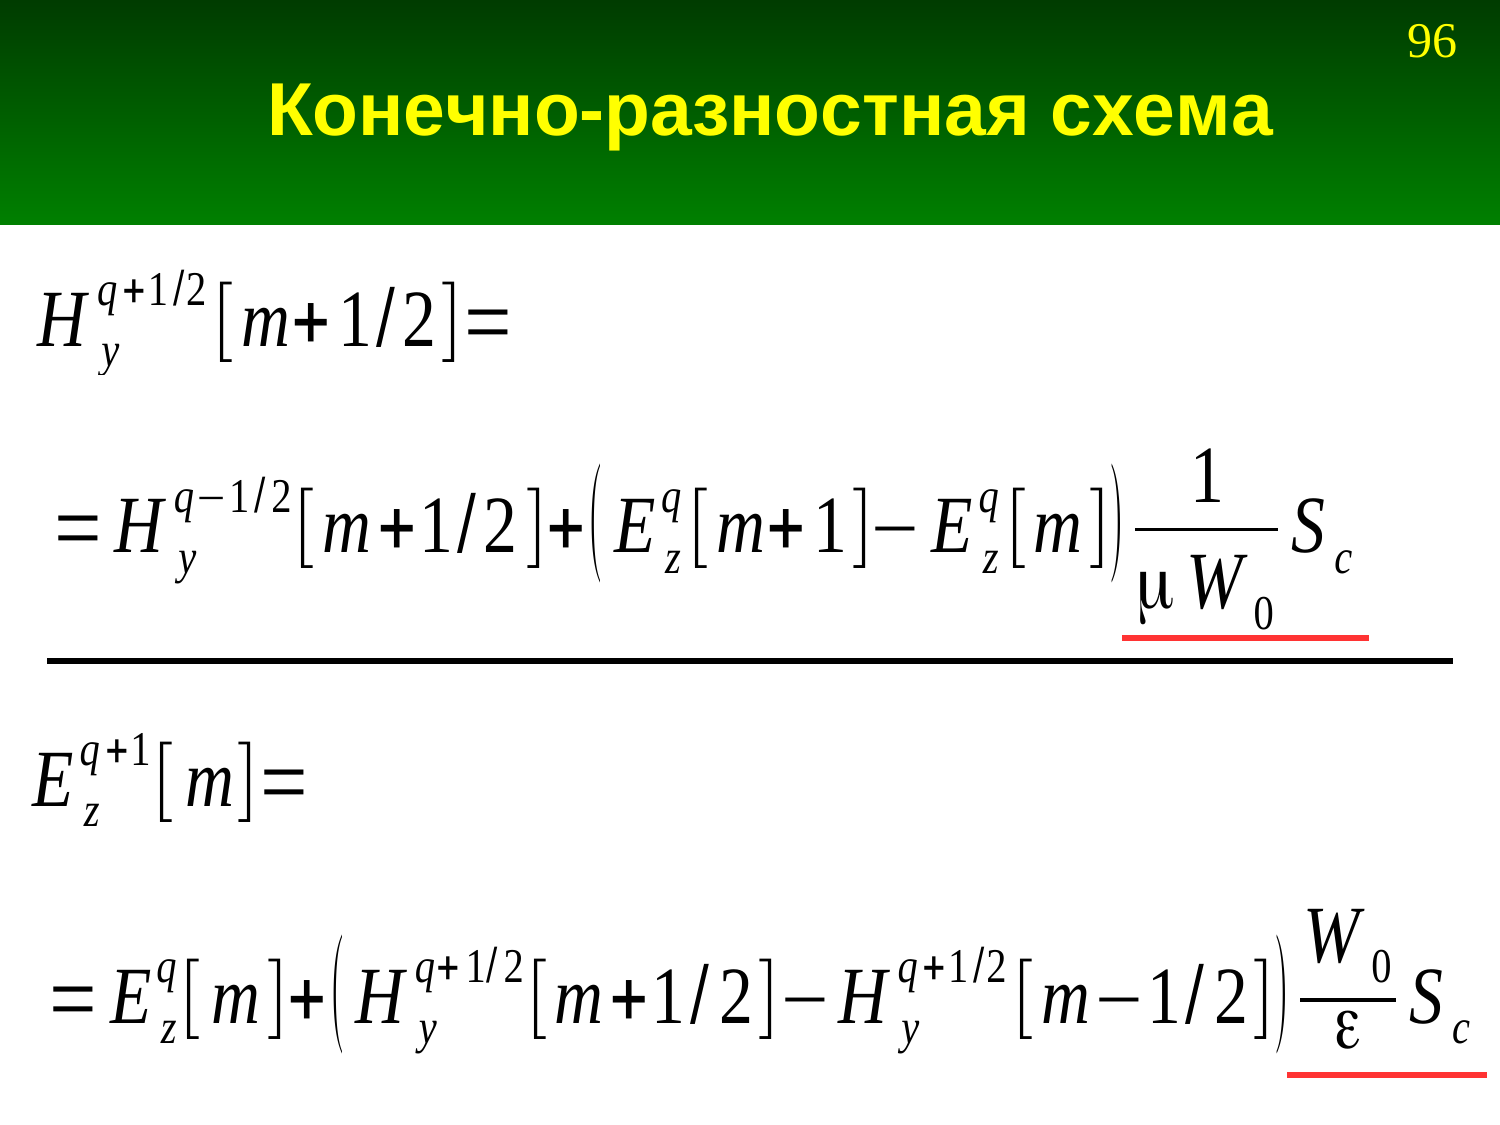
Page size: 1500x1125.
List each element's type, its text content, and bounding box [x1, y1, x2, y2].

title Конечно-разностная схема [100, 7, 1441, 204]
chart [29, 891, 1488, 1061]
chart [34, 431, 1369, 638]
chart [11, 719, 329, 835]
chart [16, 259, 534, 375]
